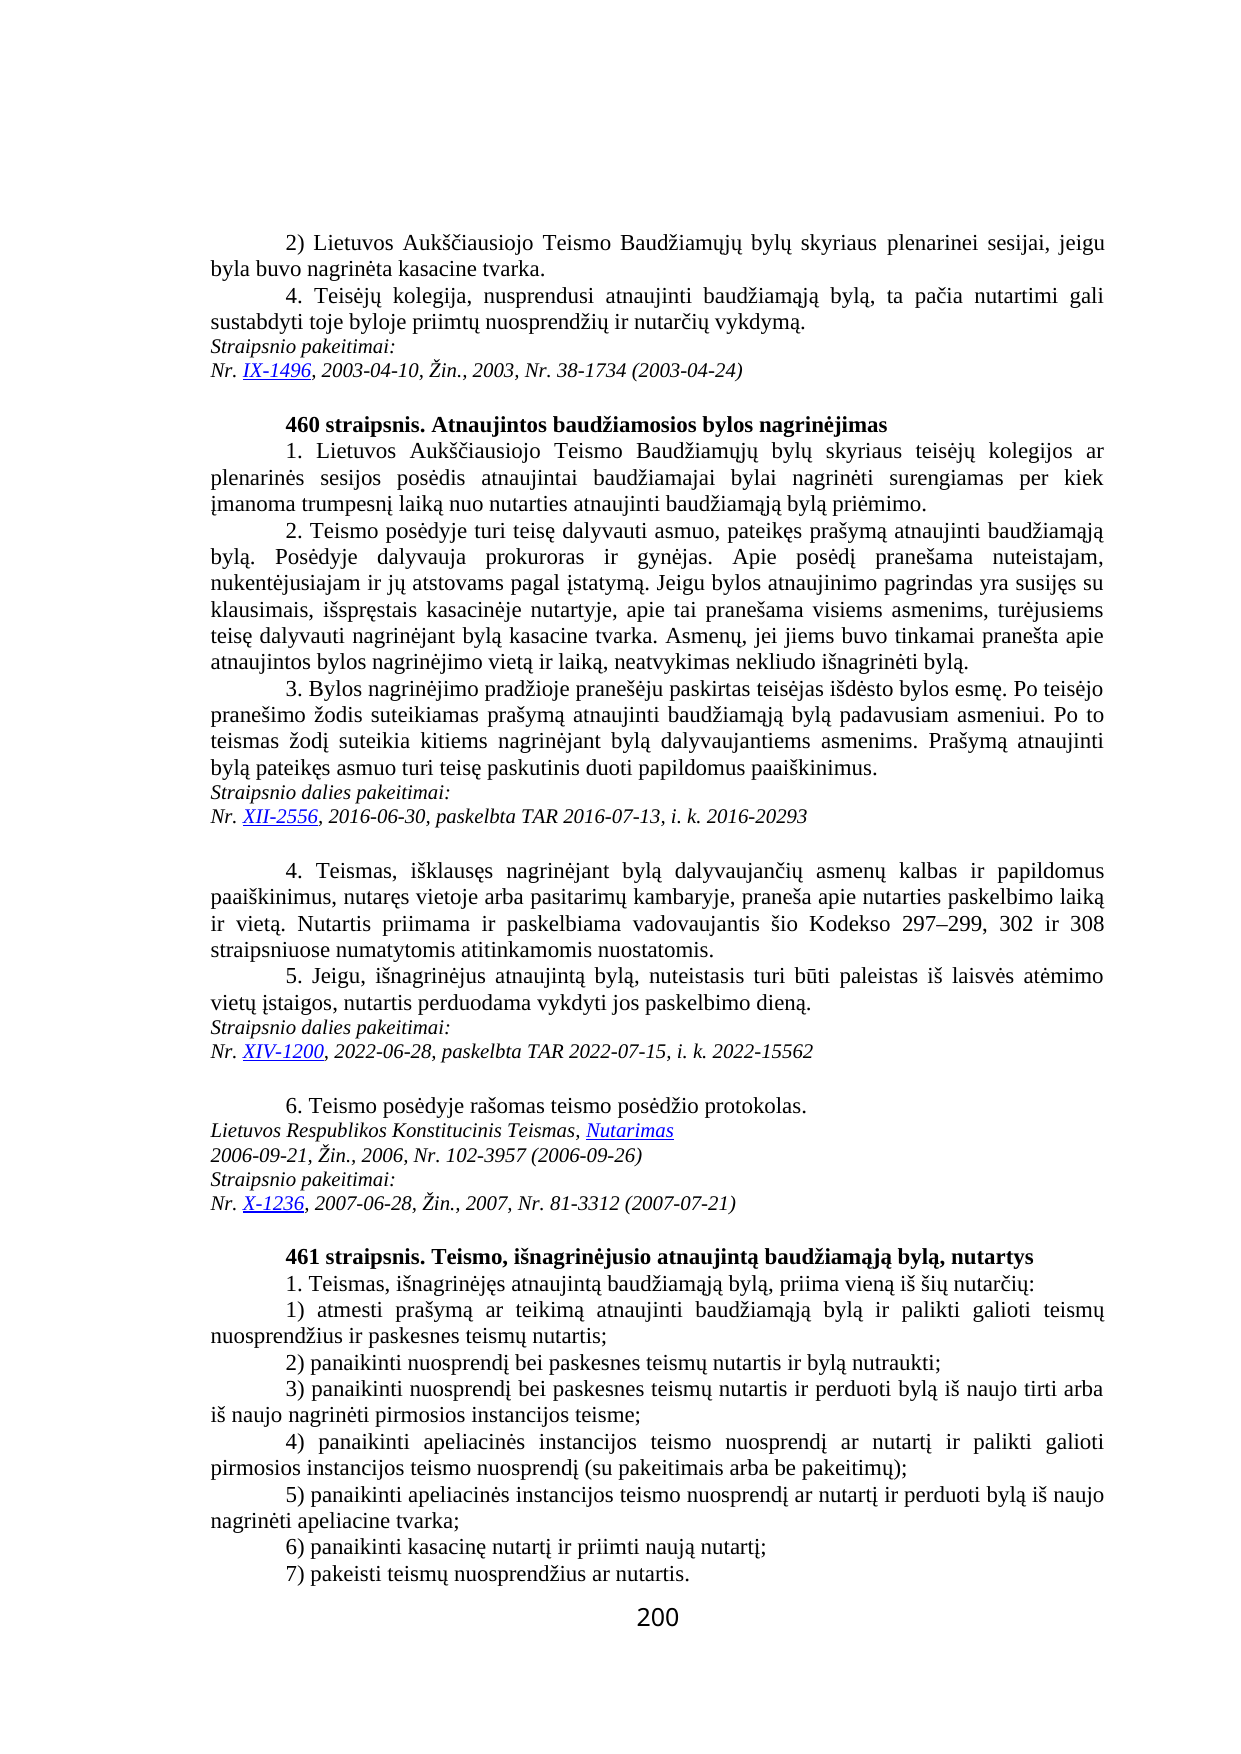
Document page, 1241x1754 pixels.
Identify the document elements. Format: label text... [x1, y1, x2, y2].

text Straipsnio dalies pakeitimai: [210, 1015, 1105, 1039]
text 6. Teismo posėdyje rašomas teismo posėdžio protokolas. [210, 1092, 1105, 1118]
text Lietuvos Respublikos Konstitucinis Teismas, Nutarimas [210, 1118, 1105, 1142]
text 4. Teisėjų kolegija, nusprendusi atnaujinti baudžiamąją bylą, ta pačia nutartimi gali sustabdyti toje byloje priimtų nuosprendžių ir nutarčių vykdymą. [210, 282, 1105, 334]
text Straipsnio pakeitimai: [210, 334, 1105, 358]
text 6) panaikinti kasacinę nutartį ir priimti naują nutartį; [210, 1533, 1105, 1560]
text 2. Teismo posėdyje turi teisę dalyvauti asmuo, pateikęs prašymą atnaujinti baudžiamąją bylą. Posėdyje dalyvauja prokuroras ir gynėjas. Apie posėdį pranešama nuteistajam, nukentėjusiajam ir jų atstovams pagal įstatymą. Jeigu bylos atnaujinimo pagrindas yra susijęs su klausimais, išspręstais kasacinėje nutartyje, apie tai pranešama visiems asmenims, turėjusiems teisę dalyvauti nagrinėjant bylą kasacine tvarka. Asmenų, jei jiems buvo tinkamai pranešta apie atnaujintos bylos nagrinėjimo vietą ir laiką, neatvykimas nekliudo išnagrinėti bylą. [210, 517, 1105, 675]
text 2) panaikinti nuosprendį bei paskesnes teismų nutartis ir bylą nutraukti; [210, 1349, 1105, 1375]
text 5) panaikinti apeliacinės instancijos teismo nuosprendį ar nutartį ir perduoti bylą iš naujo nagrinėti apeliacine tvarka; [210, 1481, 1105, 1533]
text 3. Bylos nagrinėjimo pradžioje pranešėju paskirtas teisėjas išdėsto bylos esmę. Po teisėjo pranešimo žodis suteikiamas prašymą atnaujinti baudžiamąją bylą padavusiam asmeniui. Po to teismas žodį suteikia kitiems nagrinėjant bylą dalyvaujantiems asmenims. Prašymą atnaujinti bylą pateikęs asmuo turi teisę paskutinis duoti papildomus paaiškinimus. [210, 675, 1105, 780]
text Straipsnio dalies pakeitimai: [210, 780, 1105, 804]
text Straipsnio pakeitimai: [210, 1167, 1105, 1191]
text Nr. XII-2556, 2016-06-30, paskelbta TAR 2016-07-13, i. k. 2016-20293 [210, 804, 1105, 828]
text Nr. IX-1496, 2003-04-10, Žin., 2003, Nr. 38-1734 (2003-04-24) [210, 358, 1105, 382]
text 1. Lietuvos Aukščiausiojo Teismo Baudžiamųjų bylų skyriaus teisėjų kolegijos ar plenarinės sesijos posėdis atnaujintai baudžiamajai bylai nagrinėti surengiamas per kiek įmanoma trumpesnį laiką nuo nutarties atnaujinti baudžiamąją bylą priėmimo. [210, 438, 1105, 517]
text 460 straipsnis. Atnaujintos baudžiamosios bylos nagrinėjimas [210, 411, 1105, 438]
text 2006-09-21, Žin., 2006, Nr. 102-3957 (2006-09-26) [210, 1142, 1105, 1167]
text 5. Jeigu, išnagrinėjus atnaujintą bylą, nuteistasis turi būti paleistas iš laisvės atėmimo vietų įstaigos, nutartis perduodama vykdyti jos paskelbimo dieną. [210, 962, 1105, 1015]
text Nr. X-1236, 2007-06-28, Žin., 2007, Nr. 81-3312 (2007-07-21) [210, 1191, 1105, 1215]
text 7) pakeisti teismų nuosprendžius ar nutartis. [210, 1560, 1105, 1586]
text Nr. XIV-1200, 2022-06-28, paskelbta TAR 2022-07-15, i. k. 2022-15562 [210, 1039, 1105, 1063]
text 4) panaikinti apeliacinės instancijos teismo nuosprendį ar nutartį ir palikti galioti pirmosios instancijos teismo nuosprendį (su pakeitimais arba be pakeitimų); [210, 1428, 1105, 1481]
text 4. Teismas, išklausęs nagrinėjant bylą dalyvaujančių asmenų kalbas ir papildomus paaiškinimus, nutaręs vietoje arba pasitarimų kambaryje, praneša apie nutarties paskelbimo laiką ir vietą. Nutartis priimama ir paskelbiama vadovaujantis šio Kodekso 297–299, 302 ir 308 straipsniuose numatytomis atitinkamomis nuostatomis. [210, 857, 1105, 962]
text 3) panaikinti nuosprendį bei paskesnes teismų nutartis ir perduoti bylą iš naujo tirti arba iš naujo nagrinėti pirmosios instancijos teisme; [210, 1375, 1105, 1428]
text 2) Lietuvos Aukščiausiojo Teismo Baudžiamųjų bylų skyriaus plenarinei sesijai, jeigu byla buvo nagrinėta kasacine tvarka. [210, 229, 1105, 282]
text 1) atmesti prašymą ar teikimą atnaujinti baudžiamąją bylą ir palikti galioti teismų nuosprendžius ir paskesnes teismų nutartis; [210, 1296, 1105, 1349]
text 461 straipsnis. Teismo, išnagrinėjusio atnaujintą baudžiamąją bylą, nutartys [285, 1243, 1105, 1270]
text 1. Teismas, išnagrinėjęs atnaujintą baudžiamąją bylą, priima vieną iš šių nutarčių: [210, 1270, 1105, 1296]
